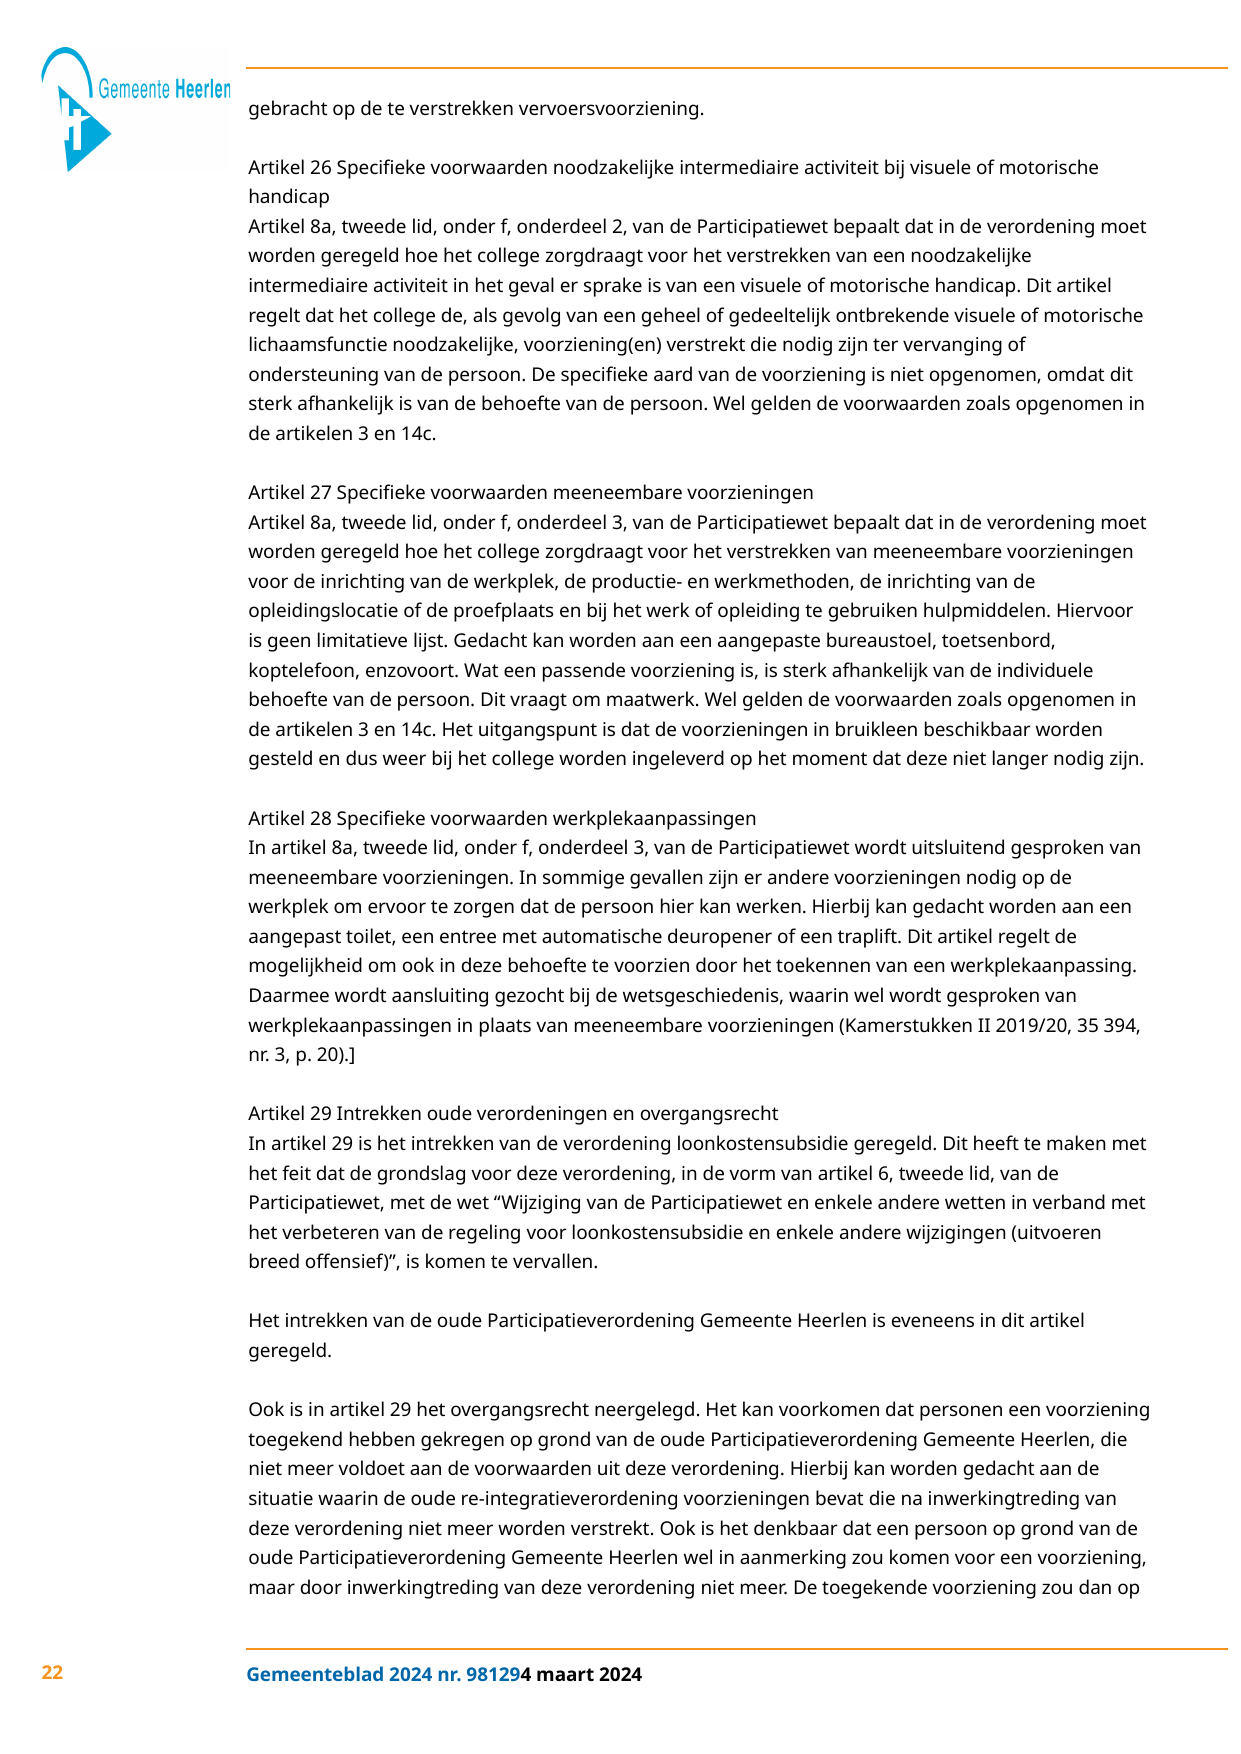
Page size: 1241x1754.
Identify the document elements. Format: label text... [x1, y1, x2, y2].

text Artikel 27 Specifieke voorwaarden meeneembare voorzieningen [248, 479, 1152, 505]
text In artikel 29 is het intrekken van de verordening loonkostensubsidie geregeld. Dit heeft te maken met het feit dat de grondslag voor deze verordening, in de vorm van artikel 6, tweede lid, van de Participatiewet, met de wet “Wijziging van de Participatiewet en enkele andere wetten in verband met het verbeteren van de regeling voor loonkostensubsidie en enkele andere wijzigingen (uitvoeren breed offensief)”, is komen te vervallen. [248, 1130, 1152, 1274]
text Het intrekken van de oude Participatieverordening Gemeente Heerlen is eveneens in dit artikel geregeld. [248, 1308, 1152, 1363]
text Artikel 28 Specifieke voorwaarden werkplekaanpassingen [248, 805, 1152, 831]
text Artikel 8a, tweede lid, onder f, onderdeel 3, van de Participatiewet bepaalt dat in de verordening moet worden geregeld hoe het college zorgdraagt voor het verstrekken van meeneembare voorzieningen voor de inrichting van de werkplek, de productie- en werkmethoden, de inrichting van de opleidingslocatie of de proefplaats en bij het werk of opleiding te gebruiken hulpmiddelen. Hiervoor is geen limitatieve lijst. Gedacht kan worden aan een aangepaste bureaustoel, toetsenbord, koptelefoon, enzovoort. Wat een passende voorziening is, is sterk afhankelijk van de individuele behoefte van de persoon. Dit vraagt om maatwerk. Wel gelden de voorwaarden zoals opgenomen in de artikelen 3 en 14c. Het uitgangspunt is dat de voorzieningen in bruikleen beschikbaar worden gesteld en dus weer bij het college worden ingeleverd op het moment dat deze niet langer nodig zijn. [248, 509, 1152, 771]
text gebracht op de te verstrekken vervoersvoorziening. [248, 95, 1152, 121]
text Artikel 8a, tweede lid, onder f, onderdeel 2, van de Participatiewet bepaalt dat in de verordening moet worden geregeld hoe het college zorgdraagt voor het verstrekken van een noodzakelijke intermediaire activiteit in het geval er sprake is van een visuele of motorische handicap. Dit artikel regelt dat het college de, als gevolg van een geheel of gedeeltelijk ontbrekende visuele of motorische lichaamsfunctie noodzakelijke, voorziening(en) verstrekt die nodig zijn ter vervanging of ondersteuning van de persoon. De specifieke aard van de voorziening is niet opgenomen, omdat dit sterk afhankelijk is van de behoefte van de persoon. Wel gelden de voorwaarden zoals opgenomen in de artikelen 3 en 14c. [248, 213, 1152, 446]
text Artikel 29 Intrekken oude verordeningen en overgangsrecht [248, 1101, 1152, 1126]
picture [41, 47, 59, 70]
picture [41, 47, 231, 172]
text Ook is in artikel 29 het overgangsrecht neergelegd. Het kan voorkomen dat personen een voorziening toegekend hebben gekregen op grond van de oude Participatieverordening Gemeente Heerlen, die niet meer voldoet aan de voorwaarden uit deze verordening. Hierbij kan worden gedacht aan de situatie waarin de oude re-integratieverordening voorzieningen bevat die na inwerkingtreding van deze verordening niet meer worden verstrekt. Ook is het denkbaar dat een persoon op grond van de oude Participatieverordening Gemeente Heerlen wel in aanmerking zou komen voor een voorziening, maar door inwerkingtreding van deze verordening niet meer. De toegekende voorziening zou dan op [248, 1396, 1152, 1600]
text Artikel 26 Specifieke voorwaarden noodzakelijke intermediaire activiteit bij visuele of motorische handicap [248, 154, 1152, 209]
text In artikel 8a, tweede lid, onder f, onderdeel 3, van de Participatiewet wordt uitsluitend gesproken van meeneembare voorzieningen. In sommige gevallen zijn er andere voorzieningen nodig op de werkplek om ervoor te zorgen dat de persoon hier kan werken. Hierbij kan gedacht worden aan een aangepast toilet, een entree met automatische deuropener of een traplift. Dit artikel regelt de mogelijkheid om ook in deze behoefte te voorzien door het toekennen van een werkplekaanpassing. Daarmee wordt aansluiting gezocht bij de wetsgeschiedenis, waarin wel wordt gesproken van werkplekaanpassingen in plaats van meeneembare voorzieningen (Kamerstukken II 2019/20, 35 394, nr. 3, p. 20).] [248, 834, 1152, 1067]
